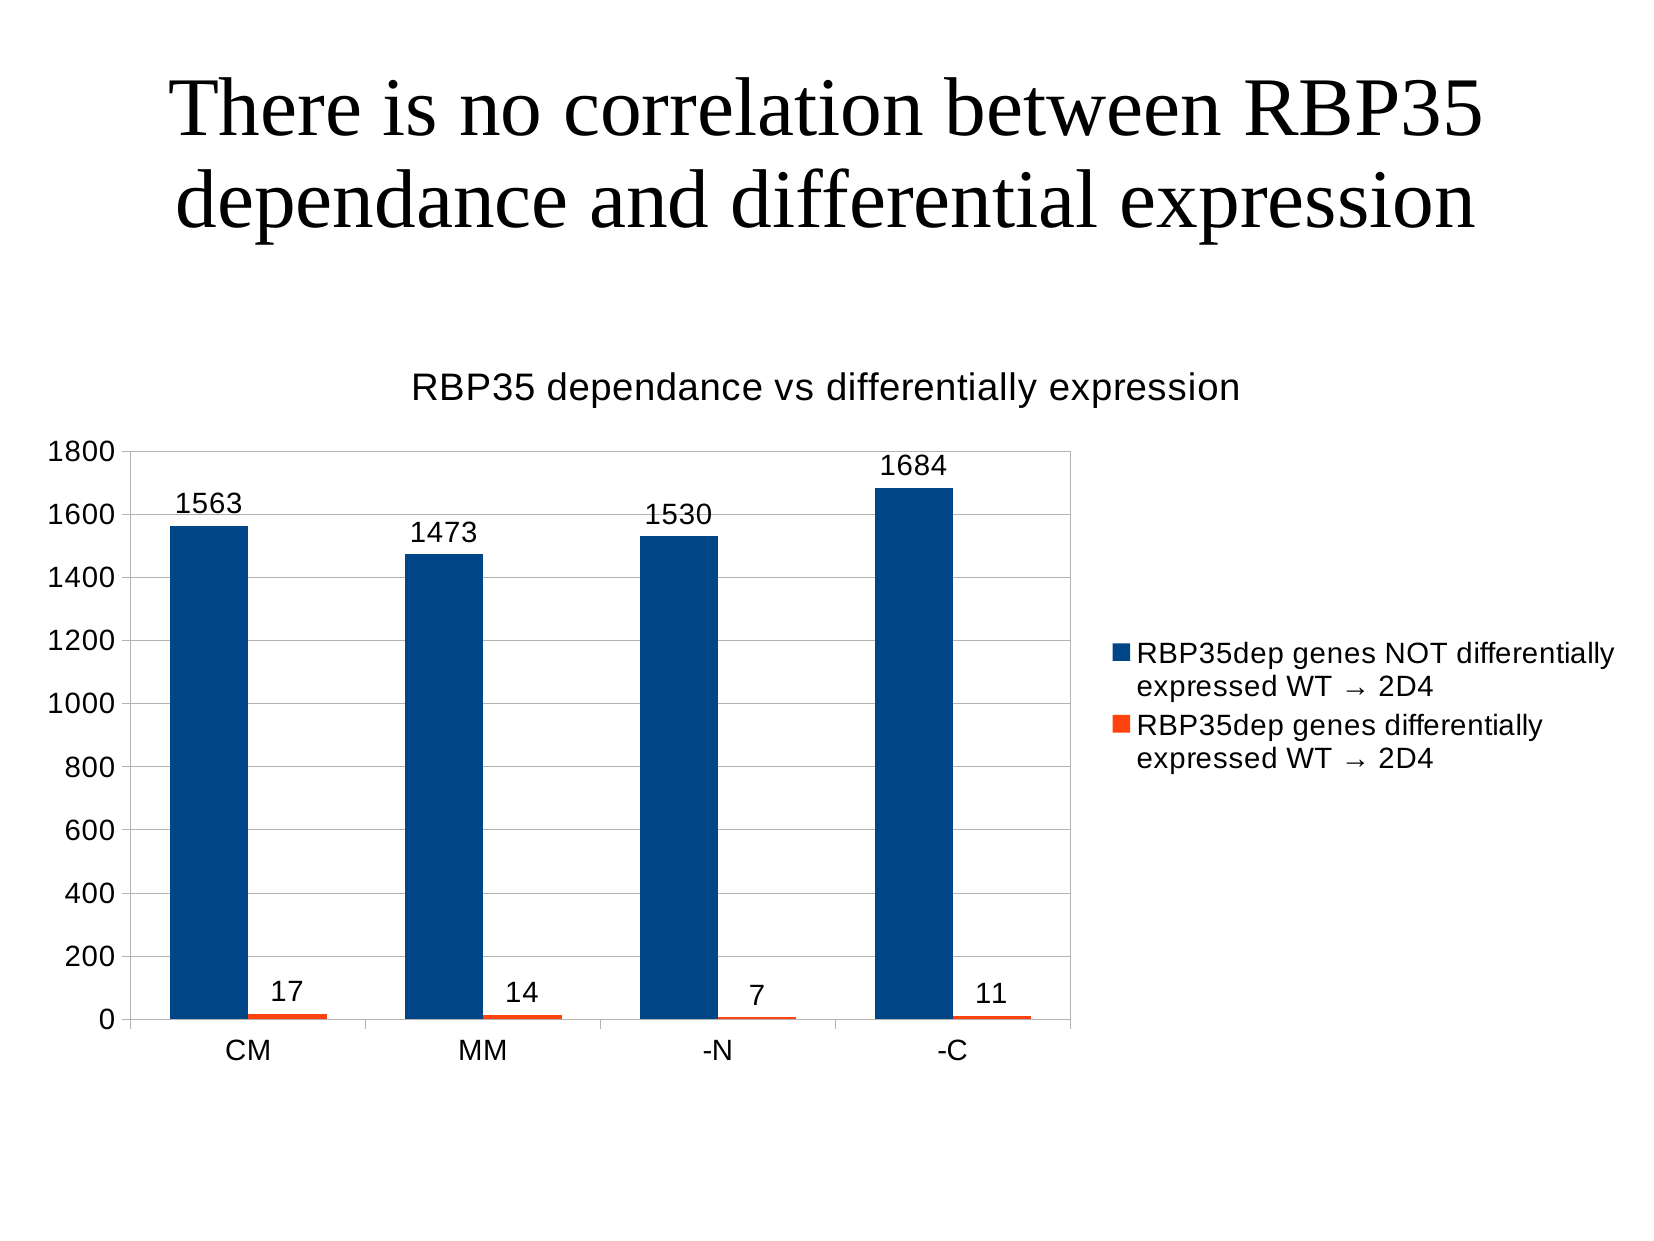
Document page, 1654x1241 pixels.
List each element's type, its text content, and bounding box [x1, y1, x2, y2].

chart [15, 330, 1639, 1083]
title There is no correlation between RBP35 dependance and differential expression [82, 49, 1571, 257]
